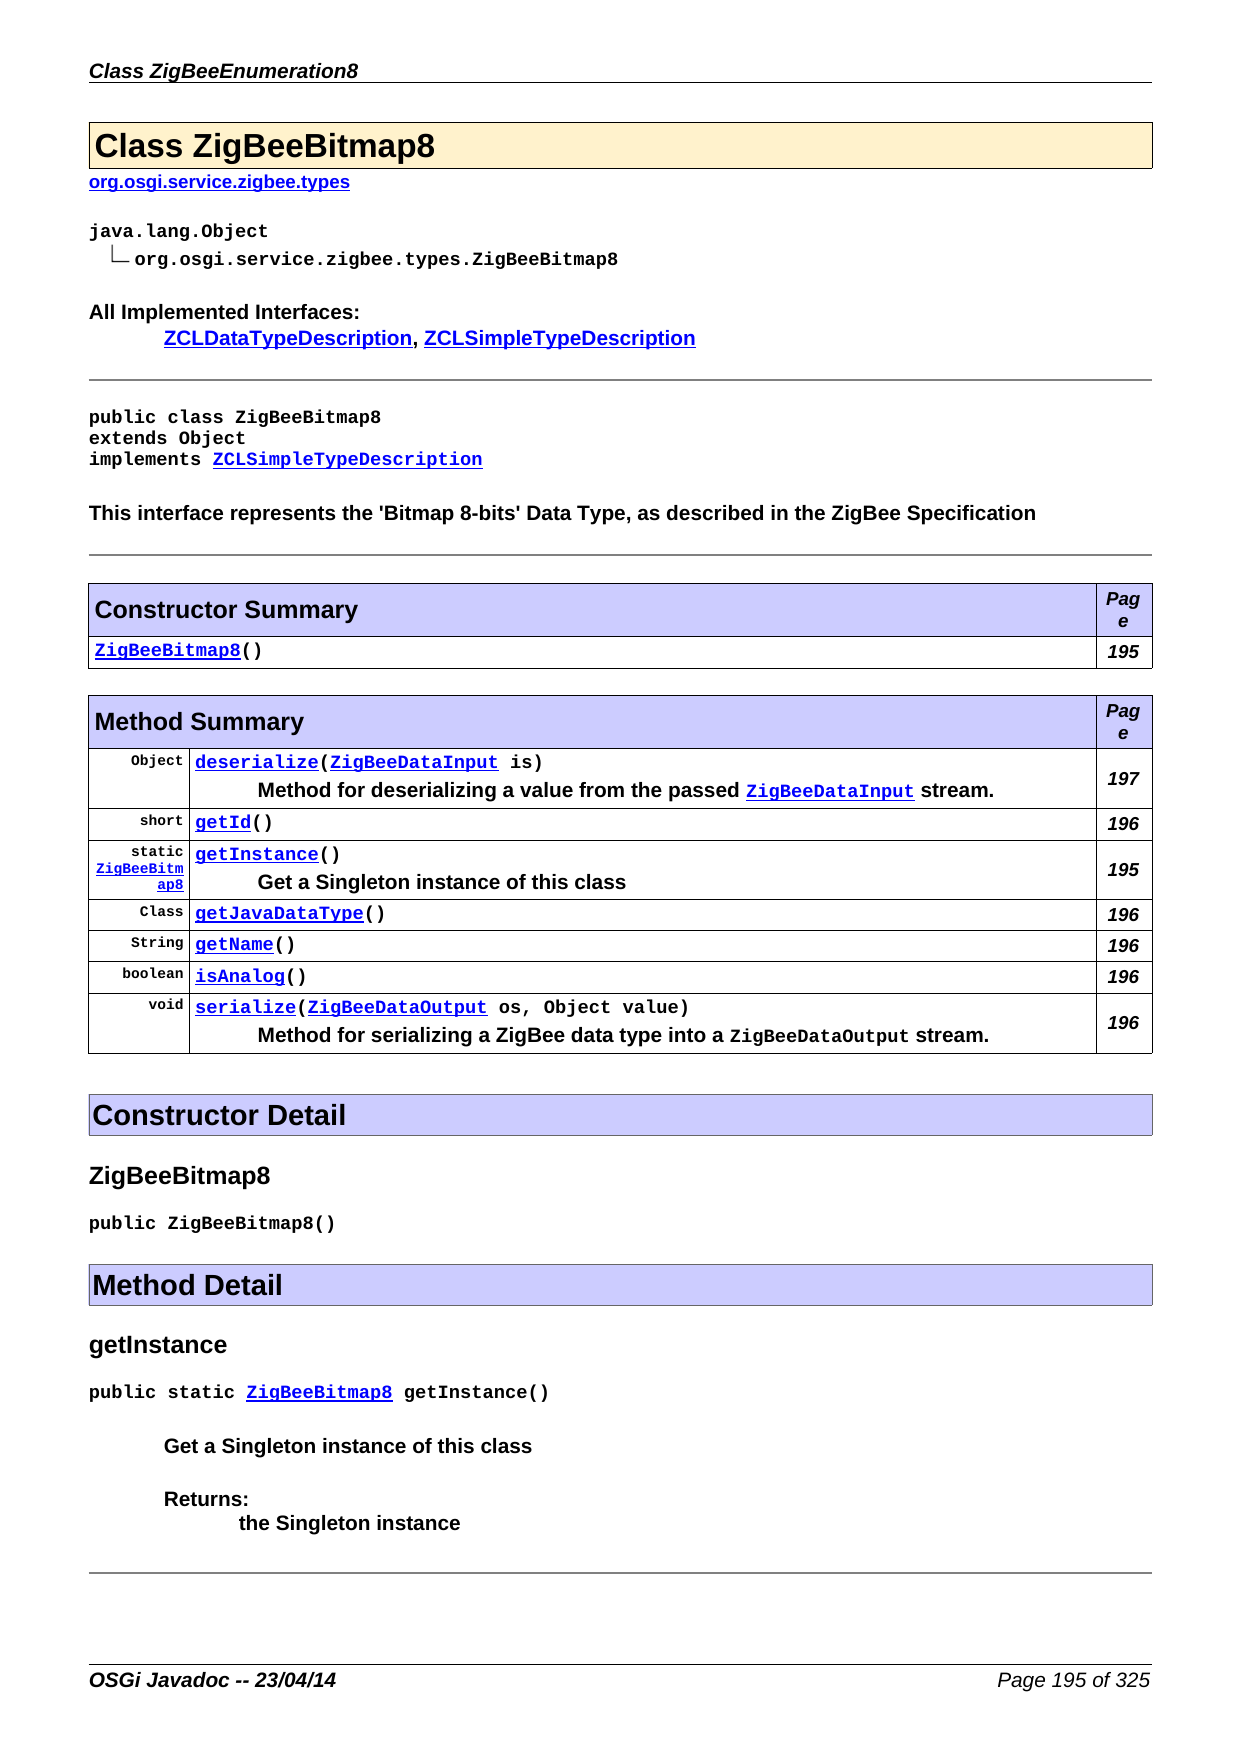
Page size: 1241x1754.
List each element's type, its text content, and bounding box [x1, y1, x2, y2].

subtitle Constructor Detail [90, 1095, 1152, 1135]
picture [111, 243, 135, 266]
table_cell Class [89, 900, 189, 930]
table_cell getInstance() Get a Singleton instance of this class [190, 841, 1096, 899]
table_cell getJavaDataType() [190, 900, 1096, 930]
text java.lang.Object [88, 222, 1152, 243]
table_cell ZigBeeBitmap8() [89, 637, 1096, 667]
text public class ZigBeeBitmap8 [88, 408, 1152, 429]
text Returns: [163, 1487, 1152, 1511]
subtitle ZigBeeBitmap8 [88, 1161, 1152, 1189]
subtitle Method Detail [90, 1265, 1152, 1305]
table_cell 196 [1097, 841, 1152, 899]
table_cell getId() [190, 809, 1096, 839]
table_cell 197 [1097, 962, 1152, 993]
table_cell Object [89, 749, 189, 808]
table_cell isAnalog() [190, 962, 1096, 993]
table_cell short [89, 809, 189, 839]
table_cell static ZigBeeBitmap8 [89, 841, 189, 899]
table_cell deserialize(ZigBeeDataInput is) Method for deserializing a value from the passed ZigBeeDataInput stream. [190, 749, 1096, 808]
table_header Page [1097, 584, 1152, 636]
text implements ZCLSimpleTypeDescription [88, 450, 1152, 471]
table_cell 197 [1097, 900, 1152, 930]
table_header Method Summary [89, 696, 1096, 748]
text ZCLDataTypeDescription, ZCLSimpleTypeDescription [163, 326, 1152, 350]
text org.osgi.service.zigbee.types [88, 171, 1152, 193]
text public static ZigBeeBitmap8 getInstance() [88, 1383, 1152, 1404]
table_cell 197 [1097, 994, 1152, 1053]
text public ZigBeeBitmap8() [88, 1213, 1152, 1235]
subtitle getInstance [88, 1330, 1152, 1359]
table_cell boolean [89, 962, 189, 993]
table_cell 197 [1097, 931, 1152, 961]
table_header Constructor Summary [89, 584, 1096, 636]
table_cell 197 [1097, 809, 1152, 839]
text the Singleton instance [238, 1511, 1152, 1534]
table_cell String [89, 931, 189, 961]
text extends Object [88, 429, 1152, 450]
table_cell serialize(ZigBeeDataOutput os, Object value) Method for serializing a ZigBee data type into a ZigBeeDataOutput stream. [190, 994, 1096, 1053]
text This interface represents the 'Bitmap 8-bits' Data Type, as described in the ZigBee Specification [88, 501, 1152, 524]
table_header Page [1097, 696, 1152, 748]
table_cell 196 [1097, 637, 1152, 667]
subtitle Class ZigBeeBitmap8 [90, 123, 1152, 168]
table_cell 198 [1097, 749, 1152, 808]
subtitle All Implemented Interfaces: [88, 300, 1152, 324]
table_cell getName() [190, 931, 1096, 961]
text org.osgi.service.zigbee.types.ZigBeeBitmap8 [88, 243, 1152, 271]
table_cell void [89, 994, 189, 1053]
text Get a Singleton instance of this class [163, 1433, 1152, 1457]
